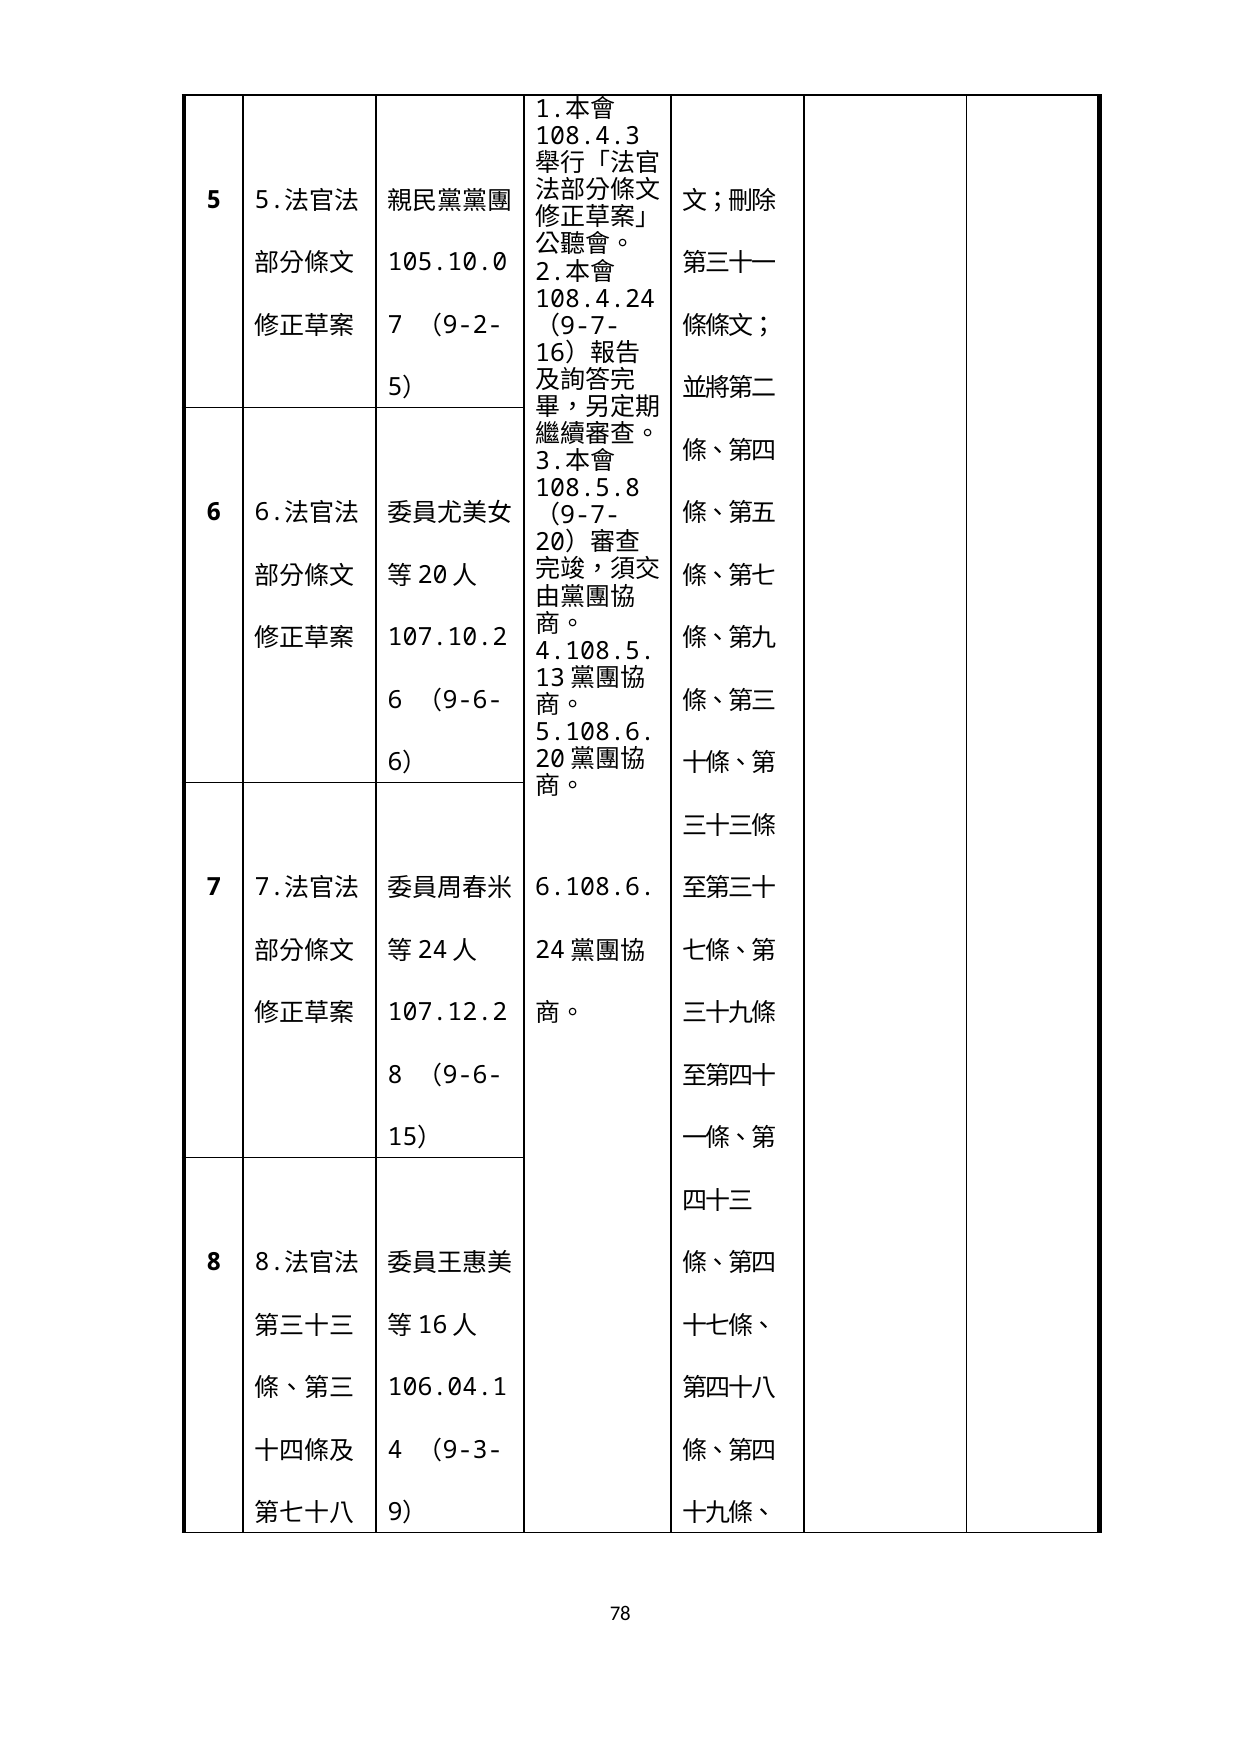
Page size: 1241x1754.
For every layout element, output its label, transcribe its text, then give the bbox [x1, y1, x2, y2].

table_cell 親民黨黨團 105.10.07 （9-2-5） [377, 96, 523, 407]
table_cell 6.法官法部分條文修正草案 [244, 408, 375, 782]
table_cell 5 [186, 96, 242, 407]
table_cell 委員周春米等24人 107.12.28 （9-6-15） [377, 783, 523, 1157]
table_cell 7.法官法部分條文修正草案 [244, 783, 375, 1157]
table_cell 6 [186, 408, 242, 782]
table_cell [967, 96, 1097, 1532]
table_cell 8.法官法第三十三條、第三十四條及第七十八 [244, 1158, 375, 1532]
table_cell [805, 96, 966, 1532]
table_cell 7 [186, 783, 242, 1157]
table_cell 1.本會108.4.3舉行「法官法部分條文修正草案」公聽會。 2.本會108.4.24（9-7-16）報告及詢答完畢，另定期繼續審查。 3.本會 108.5.8 （9-7-20）審查完竣，須交由黨團協商。 4.108.5.13黨團協商。 5.108.6.20黨團協商。 6.108.6.24黨團協商。 [525, 96, 670, 1532]
table_cell 委員王惠美等16人 106.04.14 （9-3-9） [377, 1158, 523, 1532]
table_cell 文；刪除第三十一條條文；並將第二條、第四條、第五條、第七條、第九條、第三十條、第三十三條至第三十七條、第三十九條至第四十一條、第四十三條、第四十七條、第四十八條、第四十九條、 [672, 96, 803, 1532]
table_cell 委員尤美女等20人 107.10.26 （9-6-6） [377, 408, 523, 782]
table_cell 5.法官法部分條文修正草案 [244, 96, 375, 407]
table_cell 8 [186, 1158, 242, 1532]
